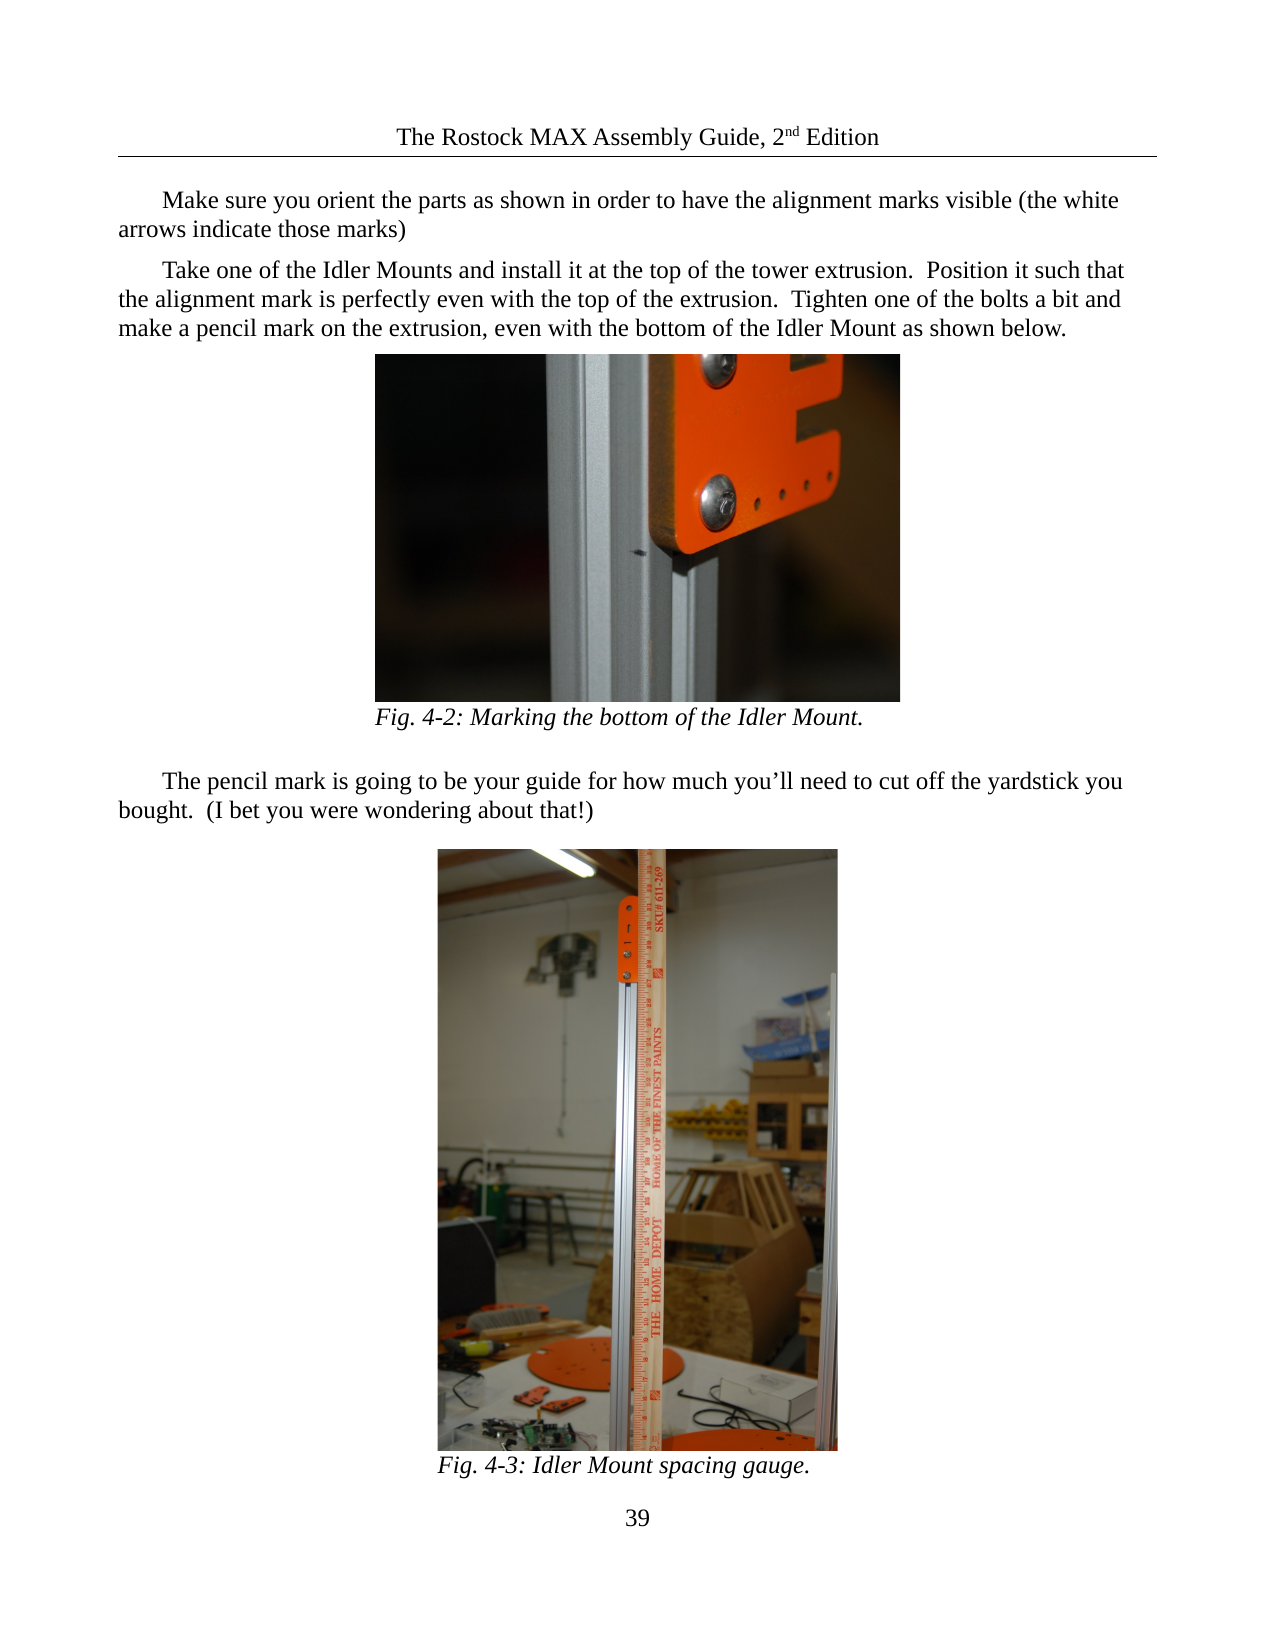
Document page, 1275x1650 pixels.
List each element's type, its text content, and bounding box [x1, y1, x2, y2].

picture [375, 354, 901, 702]
text The pencil mark is going to be your guide for how much you’ll need to cut off the yardstick you bought. (I bet you were wondering about that!) [118, 766, 1157, 824]
text Fig. 4-3: Idler Mount spacing gauge. [437, 1451, 837, 1479]
text Fig. 4-2: Marking the bottom of the Idler Mount. [375, 702, 900, 731]
text Take one of the Idler Mounts and install it at the top of the tower extrusion. Position it such that the alignment mark is perfectly even with the top of the extrusion. Tighten one of the bolts a bit and make a pencil mark on the extrusion, even with the bottom of the Idler Mount as shown below. [118, 255, 1157, 341]
text Make sure you orient the parts as shown in order to have the alignment marks visible (the white arrows indicate those marks) [118, 185, 1157, 243]
picture [437, 849, 838, 1451]
